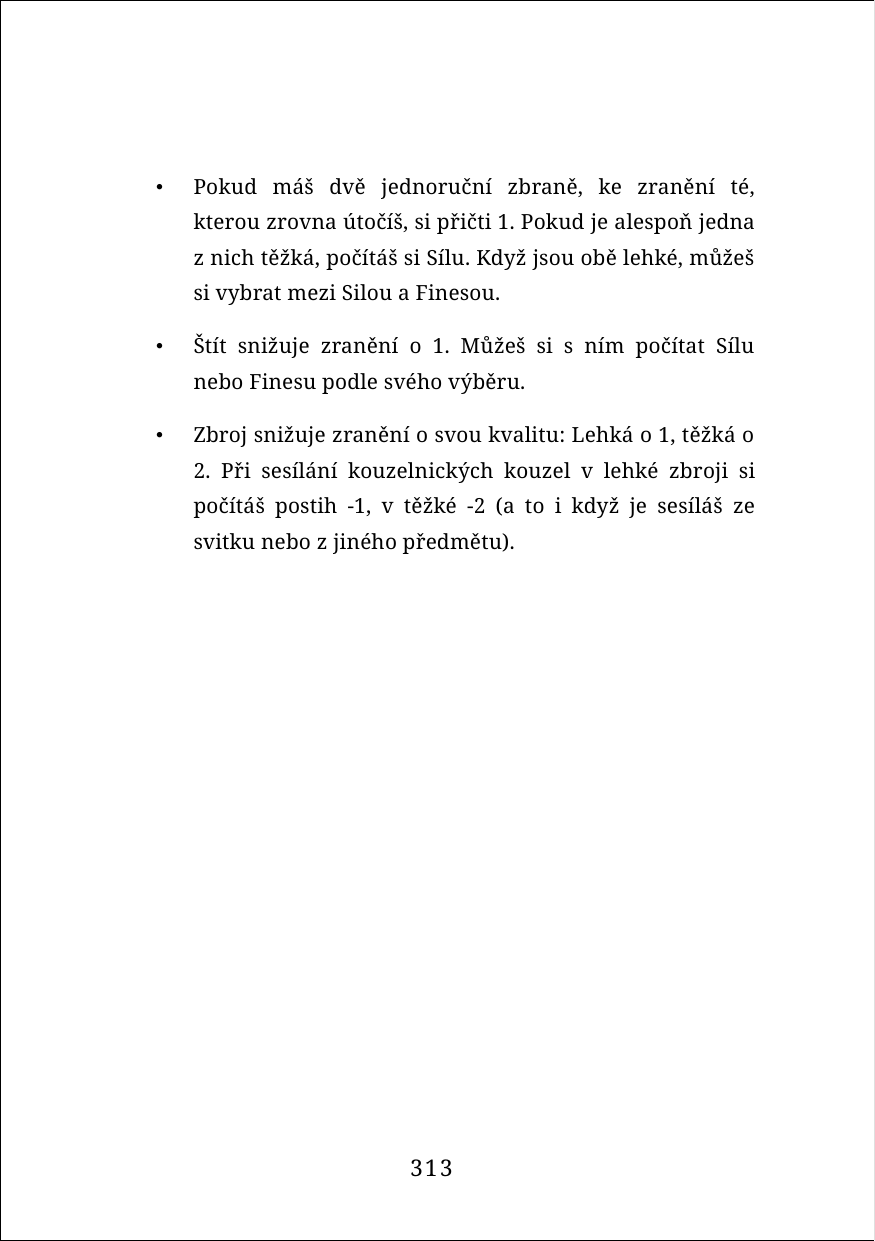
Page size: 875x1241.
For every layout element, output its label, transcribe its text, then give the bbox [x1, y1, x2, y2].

list Pokud máš dvě jednoruční zbraně, ke zranění té, kterou zrovna útočíš, si přičti 1. Pokud je alespoň jedna z nich těžká, počítáš si Sílu. Když jsou obě lehké, můžeš si vybrat mezi Silou a Finesou. [156, 172, 756, 307]
list Zbroj snižuje zranění o svou kvalitu: Lehká o 1, těžká o 2. Při sesílání kouzelnických kouzel v lehké zbroji si počítáš postih -1, v těžké -2 (a to i když je sesíláš ze svitku nebo z jiného předmětu). [156, 420, 756, 555]
list Štít snižuje zranění o 1. Můžeš si s ním počítat Sílu nebo Finesu podle svého výběru. [156, 332, 756, 396]
